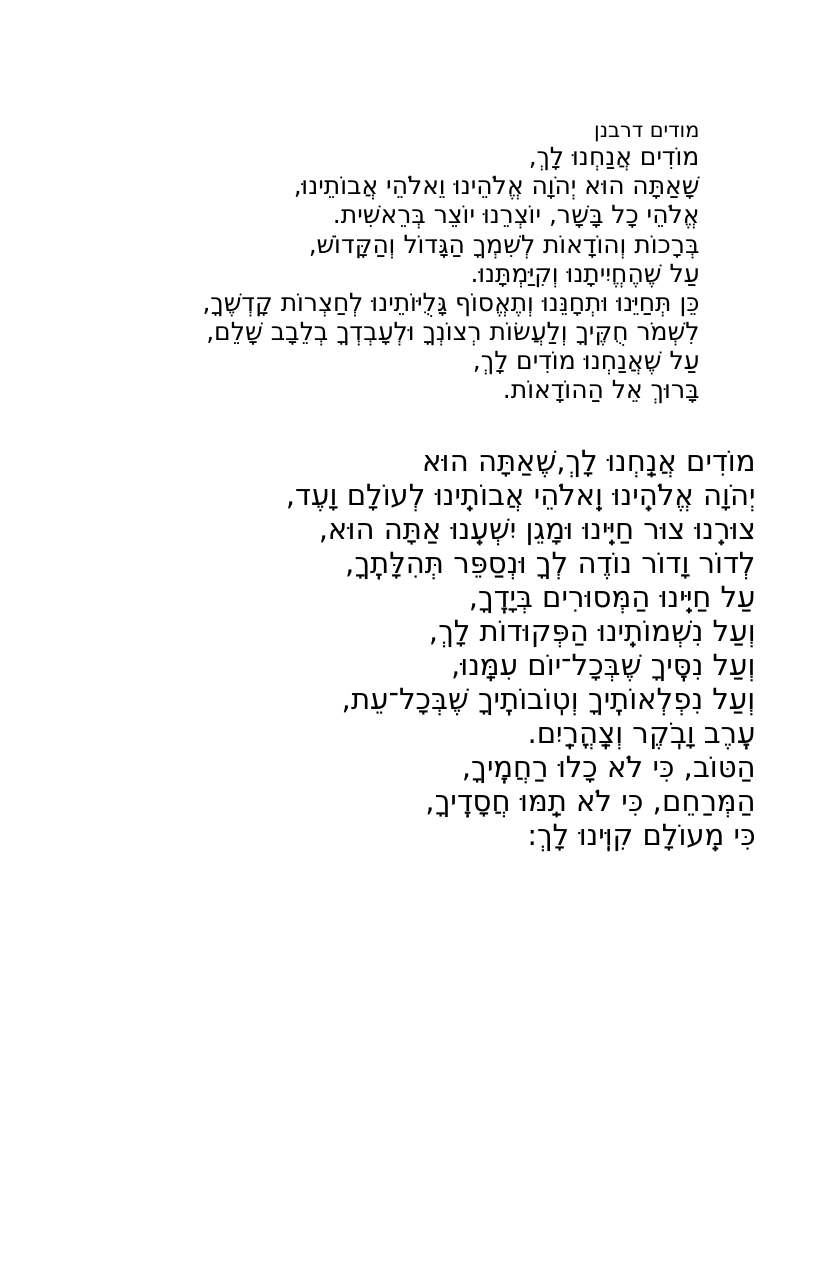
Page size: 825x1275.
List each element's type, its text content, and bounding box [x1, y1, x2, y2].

text מודים דרבנן [53, 118, 699, 142]
text צוּרֵֽנוּ צוּר חַיֵּֽינוּ וּמָגֵן יִשְׁעֵֽנוּ אַתָּה הוּא, [53, 512, 756, 546]
text לְדוֹר וָדוֹר נוֹדֶה לְךָ וּנְסַפֵּר תְּהִלָּתֶֽךָ, [53, 546, 756, 580]
text עֶֽרֶב וָבֹֽקֶר וְצָֽהֳרָֽיִם. [53, 716, 756, 750]
text כִּי מֵֽעוֹלָם קִוִּֽינוּ לָךְ: [53, 818, 756, 852]
text וְעַל נִסֶּֽיךָ שֶׁבְּכָל־יוֹם עִמָּֽנוּ, [53, 648, 756, 682]
text בָּרוּךְ אֵל הַהוֹדָאוֹת. [53, 376, 699, 405]
text הַטּוֹב, כִּי לֹא כָלוּ רַחֲמֶֽיךָ, [53, 750, 756, 784]
text כֵּן תְּחַיֵּנוּ וּתְחָנֵּנוּ וְתֶאֱסוֹף גָּלֻיּוֹתֵינוּ לְחַצְרוֹת קָדְשֶׁךָ, [53, 288, 699, 317]
text הַמְּרַחֵם, כִּי לֹא תַֽמּוּ חֲסָדֶֽיךָ, [53, 784, 756, 818]
text בְּרָכוֹת וְהוֹדָאוֹת לְשִׁמְךָ הַגָּדוֹל וְהַקָּדוֹשׁ, [53, 230, 699, 259]
text לִשְׁמֹר חֻקֶּיךָ וְלַעֲשׂוֹת רְצוֹנְךָ וּלְעָבְדְךָ בְלֵבָב שָׁלֵם, [53, 317, 699, 347]
text עַל שֶׁהֶחֱיִיתָנוּ וְקִיַּמְתָּנוּ. [53, 259, 699, 288]
text מוֹדִים אֲנַֽחְנוּ לָךְ,שֶׁאַתָּה הוּא [53, 444, 756, 478]
text יְהֹוָה אֱלֹהֵֽינוּ וֵֽאלֹהֵי אֲבוֹתֵֽינוּ לְעוֹלָם וָעֶד, [53, 478, 756, 512]
text אֱלֹהֵי כָל בָּשָׁר, יוֹצְרֵנוּ יוֹצֵר בְּרֵאשִׁית. [53, 201, 699, 230]
text עַל שֶׁאֲנַחְנוּ מוֹדִים לָךְ, [53, 347, 699, 376]
text מוֹדִים אֲנַחְנוּ לָךְ, [53, 142, 699, 172]
text עַל חַיֵּֽינוּ הַמְּסוּרִים בְּיָדֶֽךָ, [53, 580, 756, 614]
text וְעַל נִשְׁמוֹתֵֽינוּ הַפְּקוּדוֹת לָךְ, [53, 614, 756, 648]
text שָׁאַתָּה הוּא יְהֹוָה אֱלֹהֵינוּ וֵאלֹהֵי אֲבוֹתֵינוּ, [53, 172, 699, 201]
text וְעַל נִפְלְאוֹתֶֽיךָ וְטֽוֹבוֹתֶֽיךָ שֶׁבְּכָל־עֵת, [53, 682, 756, 716]
